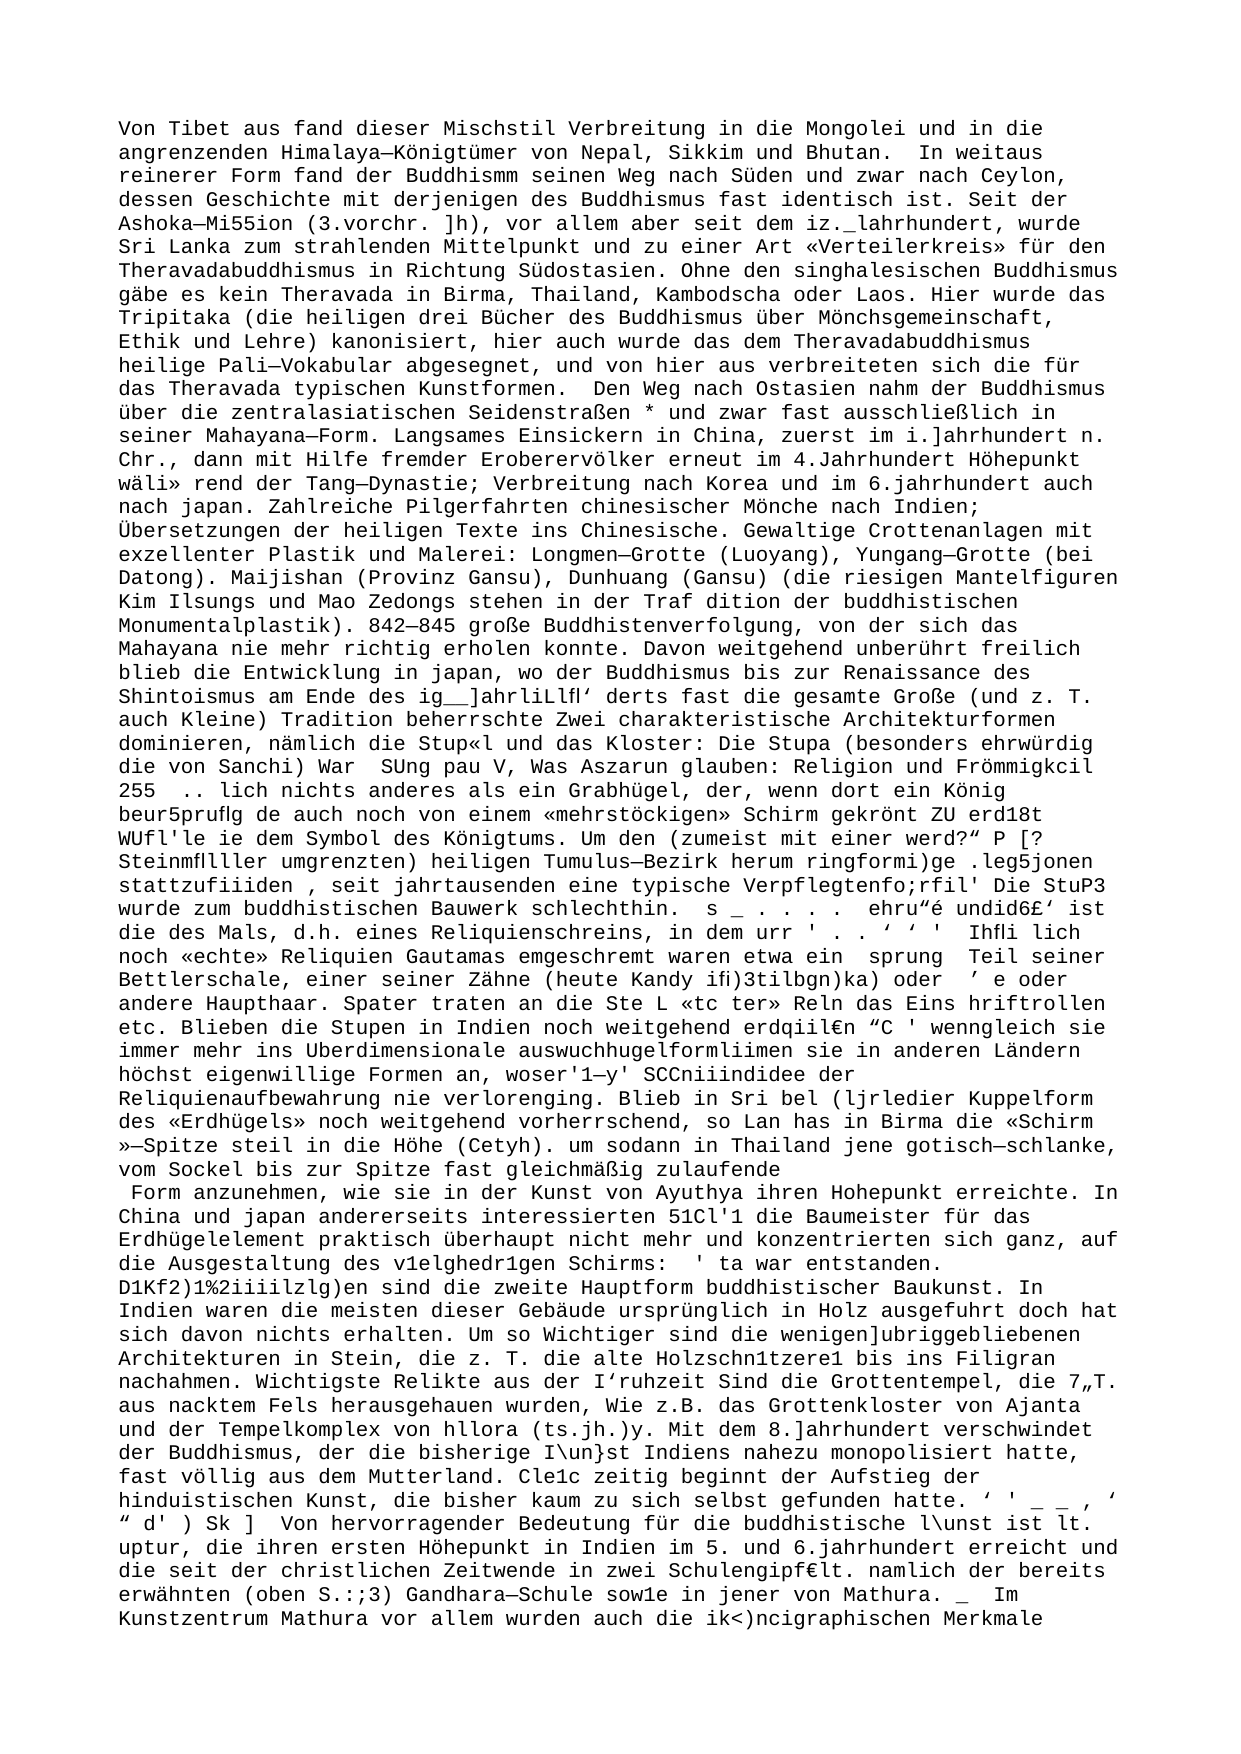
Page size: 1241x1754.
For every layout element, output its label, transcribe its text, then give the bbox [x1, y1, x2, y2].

text Von Tibet aus fand dieser Mischstil Verbreitung in die Mongolei und in die angrenzenden Himalaya—Königtümer von Nepal, Sikkim und Bhutan. In weitaus reinerer Form fand der Buddhismm seinen Weg nach Süden und zwar nach Ceylon, dessen Geschichte mit derjenigen des Buddhismus fast identisch ist. Seit der Ashoka—Mi55ion (3.vorchr. ]h), vor allem aber seit dem iz._lahrhundert‚ wurde Sri Lanka zum strahlenden Mittelpunkt und zu einer Art «Verteilerkreis» für den Theravadabuddhismus in Richtung Südostasien. Ohne den singhalesischen Buddhismus gäbe es kein Theravada in Birma, Thailand, Kambodscha oder Laos. Hier wurde das Tripitaka (die heiligen drei Bücher des Buddhismus über Mönchsgemeinschaft, Ethik und Lehre) kanonisiert, hier auch wurde das dem Theravadabuddhismus heilige Pali—Vokabular abgesegnet, und von hier aus verbreiteten sich die für das Theravada typischen Kunstformen. Den Weg nach Ostasien nahm der Buddhismus über die zentralasiatischen Seidenstraßen * und zwar fast ausschließlich in seiner Mahayana—Form. Langsames Einsickern in China, zuerst im i.]ahrhundert n. Chr., dann mit Hilfe fremder Eroberervölker erneut im 4.Jahrhundert Höhepunkt wäli» rend der Tang—Dynastie; Verbreitung nach Korea und im 6.jahrhundert auch nach japan. Zahlreiche Pilgerfahrten chinesischer Mönche nach Indien; Übersetzungen der heiligen Texte ins Chinesische. Gewaltige Crottenanlagen mit exzellenter Plastik und Malerei: Longmen—Grotte (Luoyang), Yungang—Grotte (bei Datong). Maijishan (Provinz Gansu), Dunhuang (Gansu) (die riesigen Mantelfiguren Kim Ilsungs und Mao Zedongs stehen in der Traf dition der buddhistischen Monumentalplastik). 842—845 große Buddhistenverfolgung, von der sich das Mahayana nie mehr richtig erholen konnte. Davon weitgehend unberührt freilich blieb die Entwicklung in japan, wo der Buddhismus bis zur Renaissance des Shintoismus am Ende des ig__]ahrliLlﬂ‘ derts fast die gesamte Große (und z. T. auch Kleine) Tradition beherrschte Zwei charakteristische Architekturformen dominieren, nämlich die Stup«l und das Kloster: Die Stupa (besonders ehrwürdig die von Sanchi) War SUng pau V, Was Aszarun glauben: Religion und Frömmigkcil 255 .. lich nichts anderes als ein Grabhügel, der, wenn dort ein König beur5pruﬂg de auch noch von einem «mehrstöckigen» Schirm gekrönt ZU erd18t WUfl'le ie dem Symbol des Königtums. Um den (zumeist mit einer werd?“ P [? Steinmﬂlller umgrenzten) heiligen Tumulus—Bezirk herum ringformi)ge .leg5jonen stattzufiiiden ‚ seit jahrtausenden eine typische Verpflegtenfo;rfil' Die StuP3 wurde zum buddhistischen Bauwerk schlechthin. s _ . . . . ehru“é undid6£‘ ist die des Mals, d.h. eines Reliquienschreins, in dem urr ' . . ‘ ‘ ' Ihﬂi lich noch «echte» Reliquien Gautamas emgeschremt waren etwa ein sprung Teil seiner Bettlerschale, einer seiner Zähne (heute Kandy iﬁ)3tilbgn)ka) oder ’ e oder andere Haupthaar. Spater traten an die Ste L «tc ter» Reln das Eins hriftrollen etc. Blieben die Stupen in Indien noch weitgehend erdqiil€n “C ' wenngleich sie immer mehr ins Uberdimensionale auswuchhugelformliimen sie in anderen Ländern höchst eigenwillige Formen an, woser'1—y' SCCniiindidee der Reliquienaufbewahrung nie verlorenging. Blieb in Sri bel (ljrledier Kuppelform des «Erdhügels» noch weitgehend vorherrschend, so Lan has in Birma die «Schirm »—Spitze steil in die Höhe (Cetyh). um sodann in Thailand jene gotisch—schlanke, vom Sockel bis zur Spitze fast gleichmäßig zulaufende [118, 118, 1122, 1182]
text Form anzunehmen, wie sie in der Kunst von Ayuthya ihren Hohepunkt erreichte. In China und japan andererseits interessierten 51Cl'1 die Baumeister für das Erdhügelelement praktisch überhaupt nicht mehr und konzentrierten sich ganz, auf die Ausgestaltung des v1elghedr1gen Schirms: ' ta war entstanden. D1Kf2)1%2iiiilzlg)en sind die zweite Hauptform buddhistischer Baukunst. In Indien waren die meisten dieser Gebäude ursprünglich in Holz ausgefuhrt doch hat sich davon nichts erhalten. Um so Wichtiger sind die wenigen]ubriggebliebenen Architekturen in Stein, die z. T. die alte Holzschn1tzere1 bis ins Filigran nachahmen. Wichtigste Relikte aus der I‘ruhzeit Sind die Grottentempel, die 7„T. aus nacktem Fels herausgehauen wurden, Wie z.B. das Grottenkloster von Ajanta und der Tempelkomplex von hllora (ts.jh.)y. Mit dem 8.]ahrhundert verschwindet der Buddhismus, der die bisherige I\un}st Indiens nahezu monopolisiert hatte, fast völlig aus dem Mutterland. Cle1c zeitig beginnt der Aufstieg der hinduistischen Kunst, die bisher kaum zu sich selbst gefunden hatte. ‘ ' _ _ ‚ ‘ “ d' ) Sk ] Von hervorragender Bedeutung für die buddhistische l\unst ist lt. uptur, die ihren ersten Höhepunkt in Indien im 5. und 6.jahrhundert erreicht und die seit der christlichen Zeitwende in zwei Schulengipf€lt. namlich der bereits erwähnten (oben S.:;3) Gandhara—Schule sow1e in jener von Mathura. _ Im Kunstzentrum Mathura vor allem wurden auch die ik<)ncigraphischen Merkmale [118, 1182, 1122, 1631]
